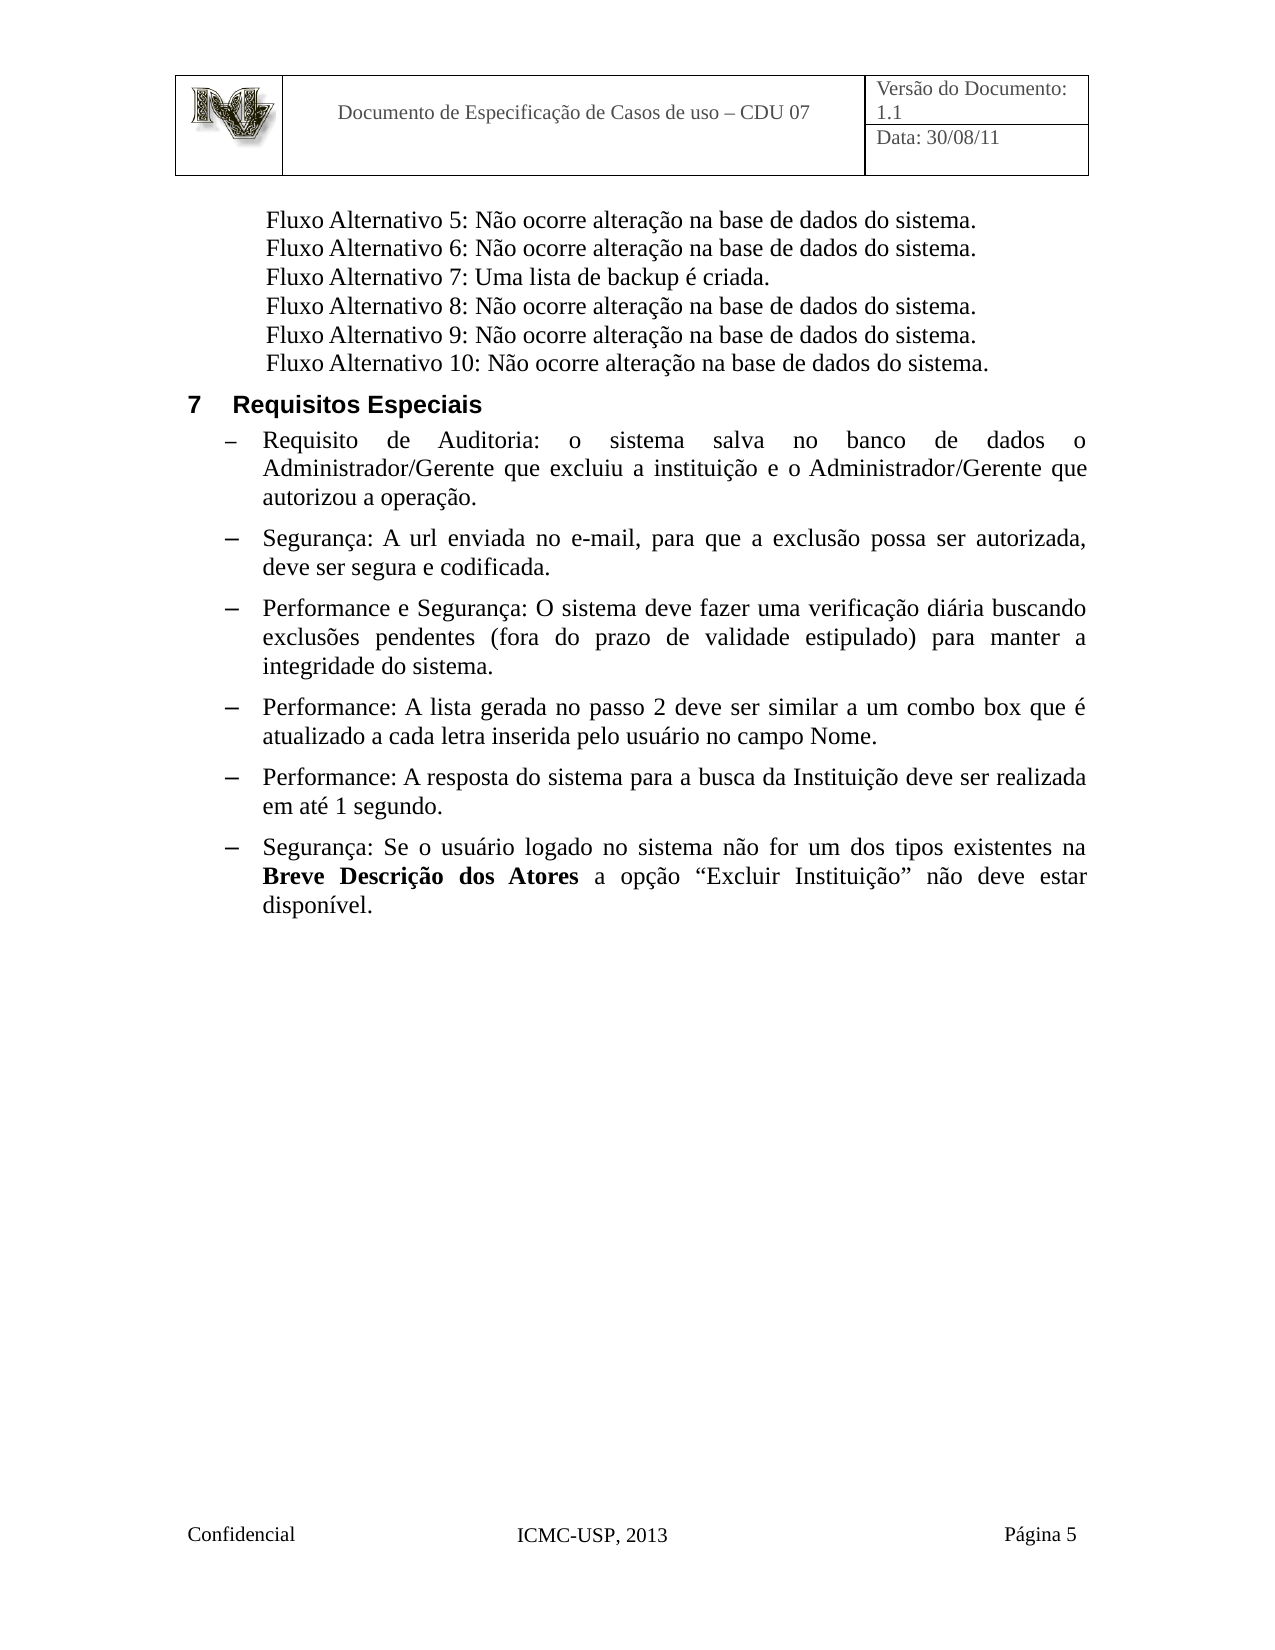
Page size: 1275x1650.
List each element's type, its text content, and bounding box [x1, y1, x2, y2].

text Fluxo Alternativo 5: Não ocorre alteração na base de dados do sistema. [266, 205, 1087, 233]
text Fluxo Alternativo 7: Uma lista de backup é criada. [266, 262, 1087, 291]
list Performance: A resposta do sistema para a busca da Instituição deve ser realizada em até 1 segundo. [225, 762, 1087, 820]
subtitle Requisitos Especiais [187, 390, 1087, 418]
list Performance e Segurança: O sistema deve fazer uma verificação diária buscando exclusões pendentes (fora do prazo de validade estipulado) para manter a integridade do sistema. [225, 593, 1087, 680]
list Performance: A lista gerada no passo 2 deve ser similar a um combo box que é atualizado a cada letra inserida pelo usuário no campo Nome. [225, 692, 1087, 750]
text Fluxo Alternativo 8: Não ocorre alteração na base de dados do sistema. [266, 291, 1087, 320]
picture [186, 76, 277, 151]
list Segurança: A url enviada no e-mail, para que a exclusão possa ser autorizada, deve ser segura e codificada. [225, 523, 1087, 581]
text Fluxo Alternativo 6: Não ocorre alteração na base de dados do sistema. [266, 233, 1087, 262]
text Fluxo Alternativo 9: Não ocorre alteração na base de dados do sistema. [266, 320, 1087, 348]
text Fluxo Alternativo 10: Não ocorre alteração na base de dados do sistema. [266, 348, 1087, 377]
list Segurança: Se o usuário logado no sistema não for um dos tipos existentes na Breve Descrição dos Atores a opção “Excluir Instituição” não deve estar disponível. [225, 832, 1087, 918]
list Requisito de Auditoria: o sistema salva no banco de dados o Administrador/Gerente que excluiu a instituição e o Administrador/Gerente que autorizou a operação. [225, 425, 1087, 511]
